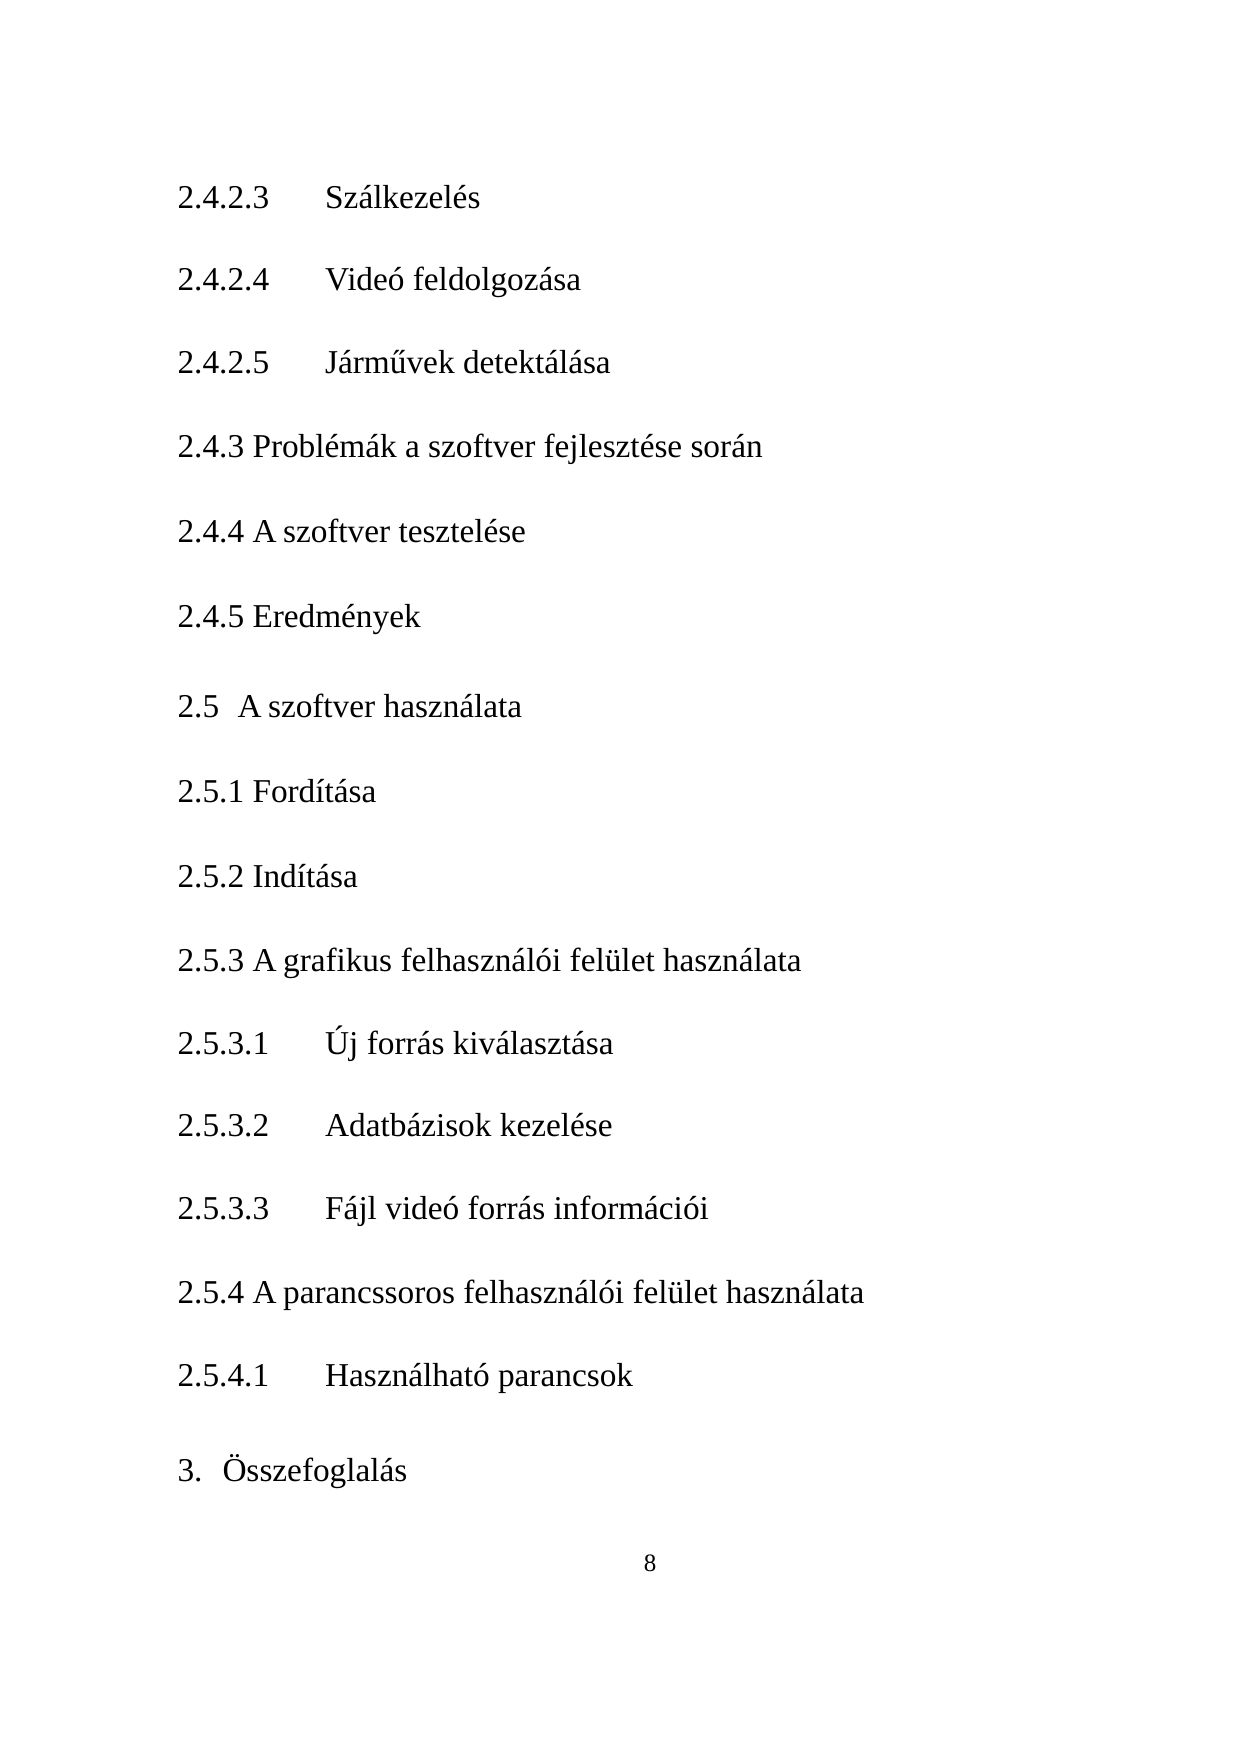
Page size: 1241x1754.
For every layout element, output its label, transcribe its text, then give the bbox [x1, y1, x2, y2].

subtitle A grafikus felhasználói felület használata [177, 941, 1122, 979]
subtitle Használható parancsok [177, 1355, 1122, 1393]
subtitle Járművek detektálása [177, 342, 1122, 381]
subtitle Adatbázisok kezelése [177, 1106, 1122, 1144]
subtitle A szoftver tesztelése [177, 511, 1122, 550]
subtitle A szoftver használata [177, 687, 1122, 725]
subtitle Problémák a szoftver fejlesztése során [177, 427, 1122, 465]
subtitle Összefoglalás [177, 1450, 1122, 1488]
subtitle Szálkezelés [177, 177, 1122, 216]
subtitle Fordítása [177, 771, 1122, 810]
subtitle Indítása [177, 856, 1122, 894]
subtitle Fájl videó forrás információi [177, 1188, 1122, 1226]
subtitle A parancssoros felhasználói felület használata [177, 1273, 1122, 1311]
subtitle Eredmények [177, 596, 1122, 634]
subtitle Videó feldolgozása [177, 260, 1122, 298]
subtitle Új forrás kiválasztása [177, 1023, 1122, 1061]
